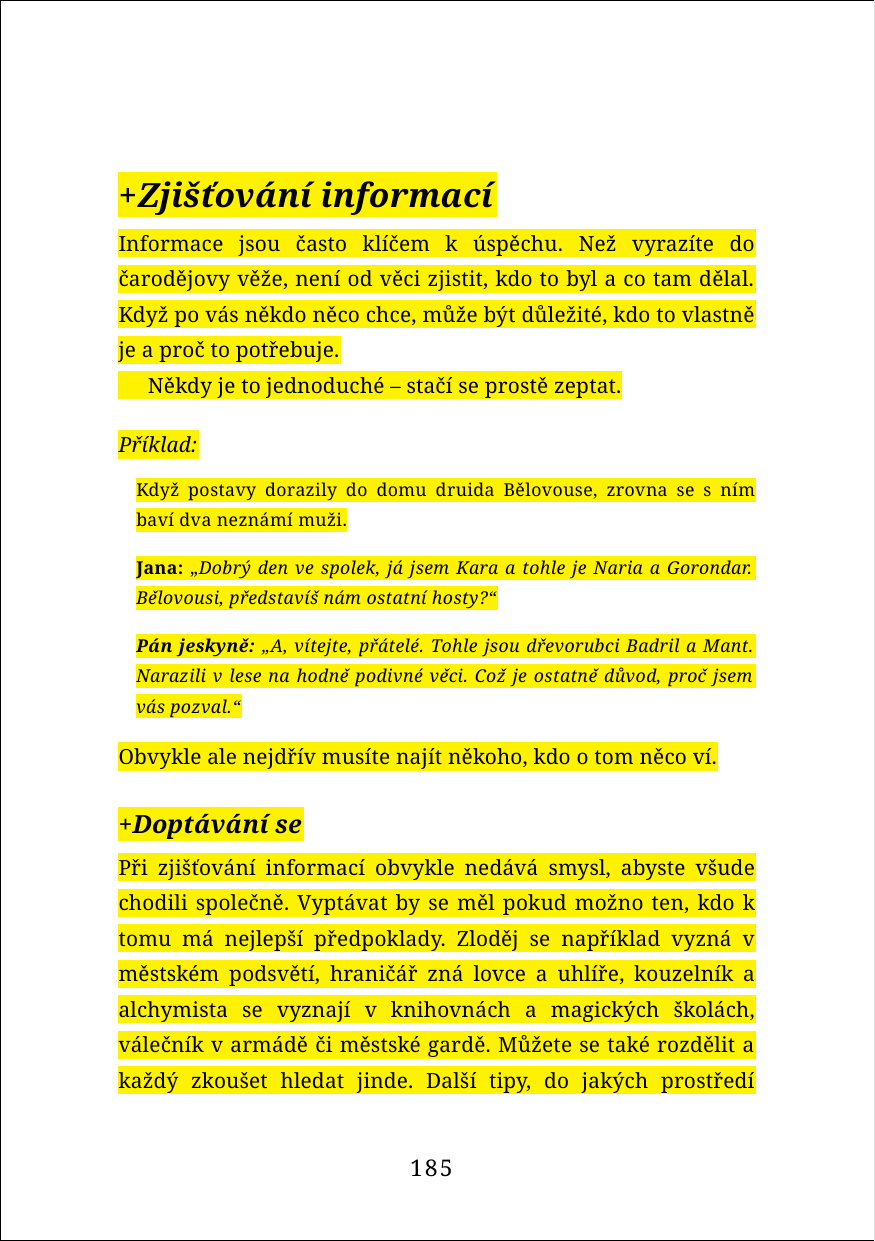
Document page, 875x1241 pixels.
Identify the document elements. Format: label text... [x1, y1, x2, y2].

text Při zjišťování informací obvykle nedává smysl, abyste všude chodili společně. Vyptávat by se měl pokud možno ten, kdo k tomu má nejlepší předpoklady. Zloděj se například vyzná v městském podsvětí, hraničář zná lovce a uhlíře, kouzelník a alchymista se vyznají v knihovnách a magických školách, válečník v armádě či městské gardě. Můžete se také rozdělit a každý zkoušet hledat jinde. Další tipy, do jakých prostředí [118, 853, 756, 1094]
text Pán jeskyně: „A, vítejte, přátelé. Tohle jsou dřevorubci Badril a Mant. Narazili v lese na hodně podivné věci. Což je ostatně důvod, proč jsem vás pozval.“ [136, 634, 756, 718]
text Jana: „Dobrý den ve spolek, já jsem Kara a tohle je Naria a Gorondar. Bělovousi, představíš nám ostatní hosty?“ [136, 556, 756, 610]
text Když postavy dorazily do domu druida Bělovouse, zrovna se s ním baví dva neznámí muži. [136, 477, 756, 532]
subtitle +Zjišťování informací [118, 172, 756, 217]
subtitle +Doptávání se [118, 807, 756, 841]
text Informace jsou často klíčem k úspěchu. Než vyrazíte do čarodějovy věže, není od věci zjistit, kdo to byl a co tam dělal. Když po vás někdo něco chce, může být důležité, kdo to vlastně je a proč to potřebuje. Někdy je to jednoduché – stačí se prostě zeptat. [118, 229, 756, 399]
text Příklad: [118, 430, 756, 459]
text Obvykle ale nejdřív musíte najít někoho, kdo o tom něco ví. [118, 742, 756, 771]
